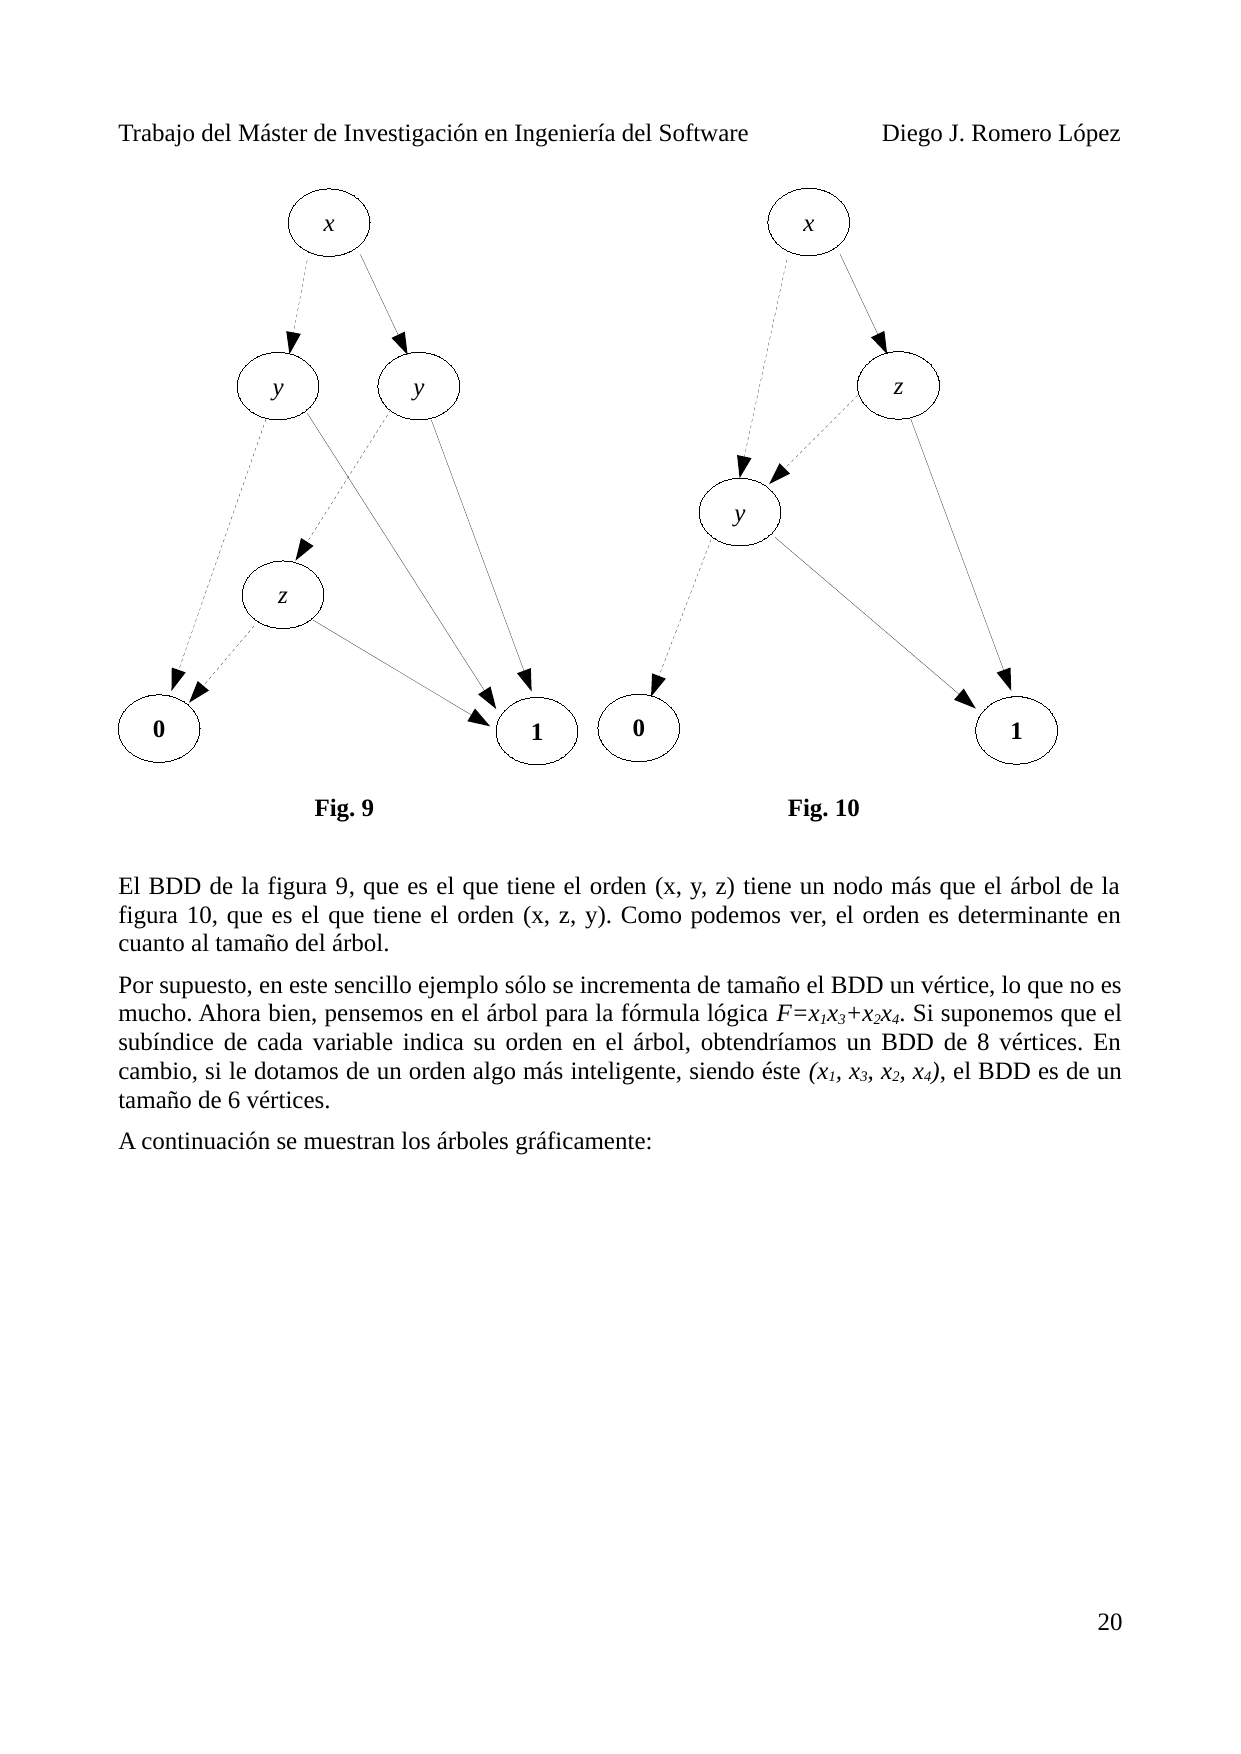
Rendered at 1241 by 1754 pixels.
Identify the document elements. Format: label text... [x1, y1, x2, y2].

text A continuación se muestran los árboles gráficamente: [118, 1126, 1122, 1155]
text Por supuesto, en este sencillo ejemplo sólo se incrementa de tamaño el BDD un vértice, lo que no es mucho. Ahora bien, pensemos en el árbol para la fórmula lógica F=x1x3+x2x4. Si suponemos que el subíndice de cada variable indica su orden en el árbol, obtendríamos un BDD de 8 vértices. En cambio, si le dotamos de un orden algo más inteligente, siendo éste (x1, x3, x2, x4), el BDD es de un tamaño de 6 vértices. [118, 970, 1122, 1113]
text El BDD de la figura 9, que es el que tiene el orden (x, y, z) tiene un nodo más que el árbol de la figura 10, que es el que tiene el orden (x, z, y). Como podemos ver, el orden es determinante en cuanto al tamaño del árbol. [118, 871, 1122, 957]
